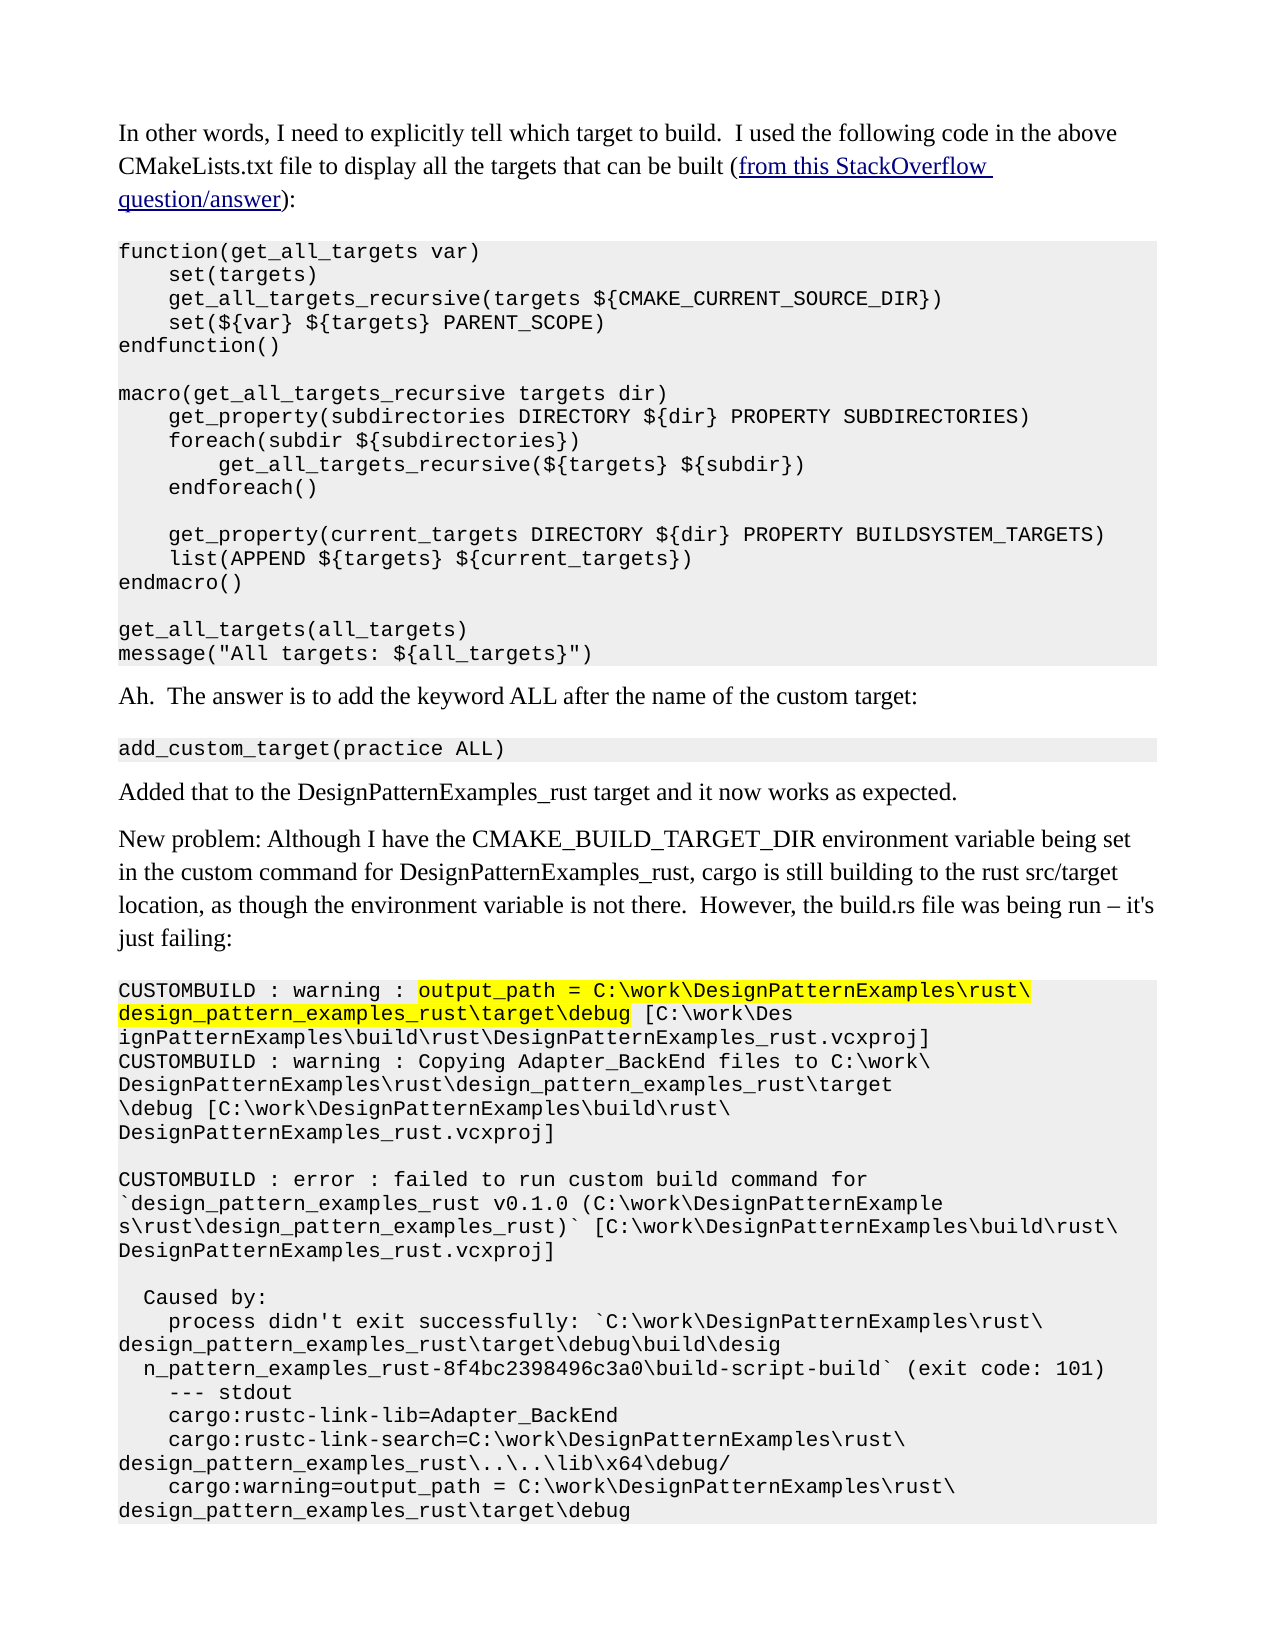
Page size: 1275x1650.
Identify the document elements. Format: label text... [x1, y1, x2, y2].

text process didn't exit successfully: `C:\work\DesignPatternExamples\rust\design_pattern_examples_rust\target\debug\build\desig [118, 1311, 1157, 1358]
text set(targets) [118, 264, 1157, 288]
text macro(get_all_targets_recursive targets dir) [118, 383, 1157, 406]
text get_all_targets_recursive(${targets} ${subdir}) [118, 453, 1157, 477]
text CUSTOMBUILD : warning : Copying Adapter_BackEnd files to C:\work\DesignPatternExamples\rust\design_pattern_examples_rust\target [118, 1051, 1157, 1098]
text endmacro() [118, 572, 1157, 595]
text message("All targets: ${all_targets}") [118, 643, 1157, 666]
text get_all_targets(all_targets) [118, 619, 1157, 643]
text CUSTOMBUILD : warning : output_path = C:\work\DesignPatternExamples\rust\design_pattern_examples_rust\target\debug [C:\work\Des [118, 980, 1157, 1027]
text --- stdout [118, 1382, 1157, 1405]
text cargo:warning=output_path = C:\work\DesignPatternExamples\rust\design_pattern_examples_rust\target\debug [118, 1476, 1157, 1524]
text CUSTOMBUILD : error : failed to run custom build command for `design_pattern_examples_rust v0.1.0 (C:\work\DesignPatternExample [118, 1169, 1157, 1216]
text Caused by: [118, 1287, 1157, 1311]
text set(${var} ${targets} PARENT_SCOPE) [118, 312, 1157, 335]
text list(APPEND ${targets} ${current_targets}) [118, 548, 1157, 572]
text n_pattern_examples_rust-8f4bc2398496c3a0\build-script-build` (exit code: 101) [118, 1358, 1157, 1382]
text foreach(subdir ${subdirectories}) [118, 430, 1157, 453]
text cargo:rustc-link-search=C:\work\DesignPatternExamples\rust\design_pattern_examples_rust\..\..\lib\x64\debug/ [118, 1429, 1157, 1476]
text endforeach() [118, 477, 1157, 501]
text get_property(subdirectories DIRECTORY ${dir} PROPERTY SUBDIRECTORIES) [118, 406, 1157, 430]
text Added that to the DesignPatternExamples_rust target and it now works as expected. [118, 777, 1157, 805]
text \debug [C:\work\DesignPatternExamples\build\rust\DesignPatternExamples_rust.vcxproj] [118, 1098, 1157, 1145]
text New problem: Although I have the CMAKE_BUILD_TARGET_DIR environment variable being set in the custom command for DesignPatternExamples_rust, cargo is still building to the rust src/target location, as though the environment variable is not there. However, the build.rs file was being run – it's just failing: [118, 824, 1157, 952]
text get_property(current_targets DIRECTORY ${dir} PROPERTY BUILDSYSTEM_TARGETS) [118, 524, 1157, 548]
text function(get_all_targets var) [118, 241, 1157, 264]
text add_custom_target(practice ALL) [118, 738, 1157, 762]
text endfunction() [118, 335, 1157, 359]
text get_all_targets_recursive(targets ${CMAKE_CURRENT_SOURCE_DIR}) [118, 288, 1157, 312]
text cargo:rustc-link-lib=Adapter_BackEnd [118, 1405, 1157, 1429]
text s\rust\design_pattern_examples_rust)` [C:\work\DesignPatternExamples\build\rust\DesignPatternExamples_rust.vcxproj] [118, 1216, 1157, 1263]
text In other words, I need to explicitly tell which target to build. I used the following code in the above CMakeLists.txt file to display all the targets that can be built (from this StackOverflow question/answer): [118, 118, 1157, 213]
text Ah. The answer is to add the keyword ALL after the name of the custom target: [118, 681, 1157, 710]
text ignPatternExamples\build\rust\DesignPatternExamples_rust.vcxproj] [118, 1027, 1157, 1051]
